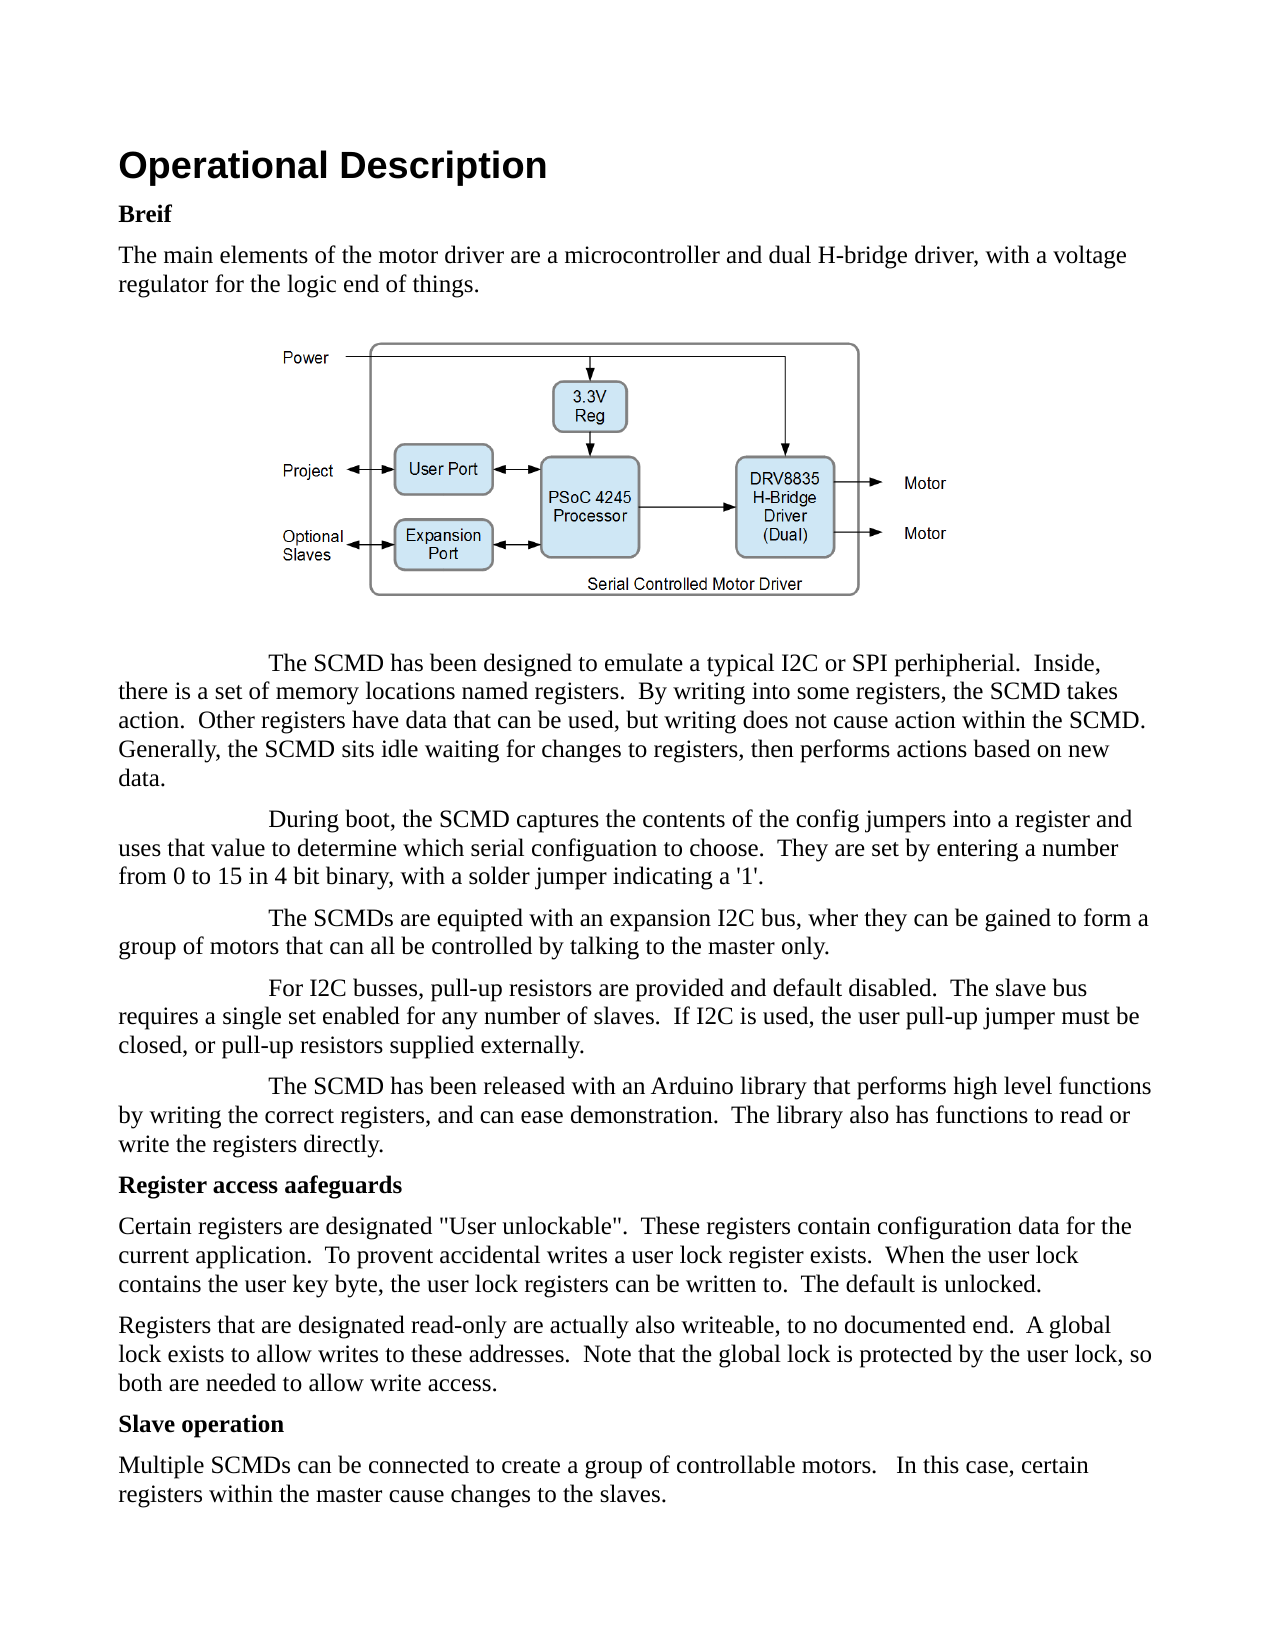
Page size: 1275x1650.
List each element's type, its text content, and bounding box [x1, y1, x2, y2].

text For I2C busses, pull-up resistors are provided and default disabled. The slave bus requires a single set enabled for any number of slaves. If I2C is used, the user pull-up jumper must be closed, or pull-up resistors supplied externally. [118, 973, 1157, 1059]
text Breif [118, 199, 1157, 228]
text Register access aafeguards [118, 1170, 1157, 1199]
text Multiple SCMDs can be connected to create a group of controllable motors. In this case, certain registers within the master cause changes to the slaves. [118, 1450, 1157, 1508]
text During boot, the SCMD captures the contents of the config jumpers into a register and uses that value to determine which serial configuation to choose. They are set by entering a number from 0 to 15 in 4 bit binary, with a solder jumper indicating a '1'. [118, 804, 1157, 890]
subtitle Operational Description [118, 143, 1157, 187]
text Slave operation [118, 1409, 1157, 1438]
text The SCMDs are equipted with an expansion I2C bus, wher they can be gained to form a group of motors that can all be controlled by talking to the master only. [118, 903, 1157, 960]
text The SCMD has been designed to emulate a typical I2C or SPI perhipherial. Inside, there is a set of memory locations named registers. By writing into some registers, the SCMD takes action. Other registers have data that can be used, but writing does not cause action within the SCMD. Generally, the SCMD sits idle waiting for changes to registers, then performs actions based on new data. [118, 648, 1157, 791]
picture [262, 330, 962, 607]
text Certain registers are designated "User unlockable". These registers contain configuration data for the current application. To provent accidental writes a user lock register exists. When the user lock contains the user key byte, the user lock registers can be written to. The default is unlocked. [118, 1211, 1157, 1298]
text The main elements of the motor driver are a microcontroller and dual H-bridge driver, with a voltage regulator for the logic end of things. [118, 241, 1157, 298]
text The SCMD has been released with an Arduino library that performs high level functions by writing the correct registers, and can ease demonstration. The library also has functions to read or write the registers directly. [118, 1071, 1157, 1158]
text Registers that are designated read-only are actually also writeable, to no documented end. A global lock exists to allow writes to these addresses. Note that the global lock is protected by the user lock, so both are needed to allow write access. [118, 1310, 1157, 1396]
